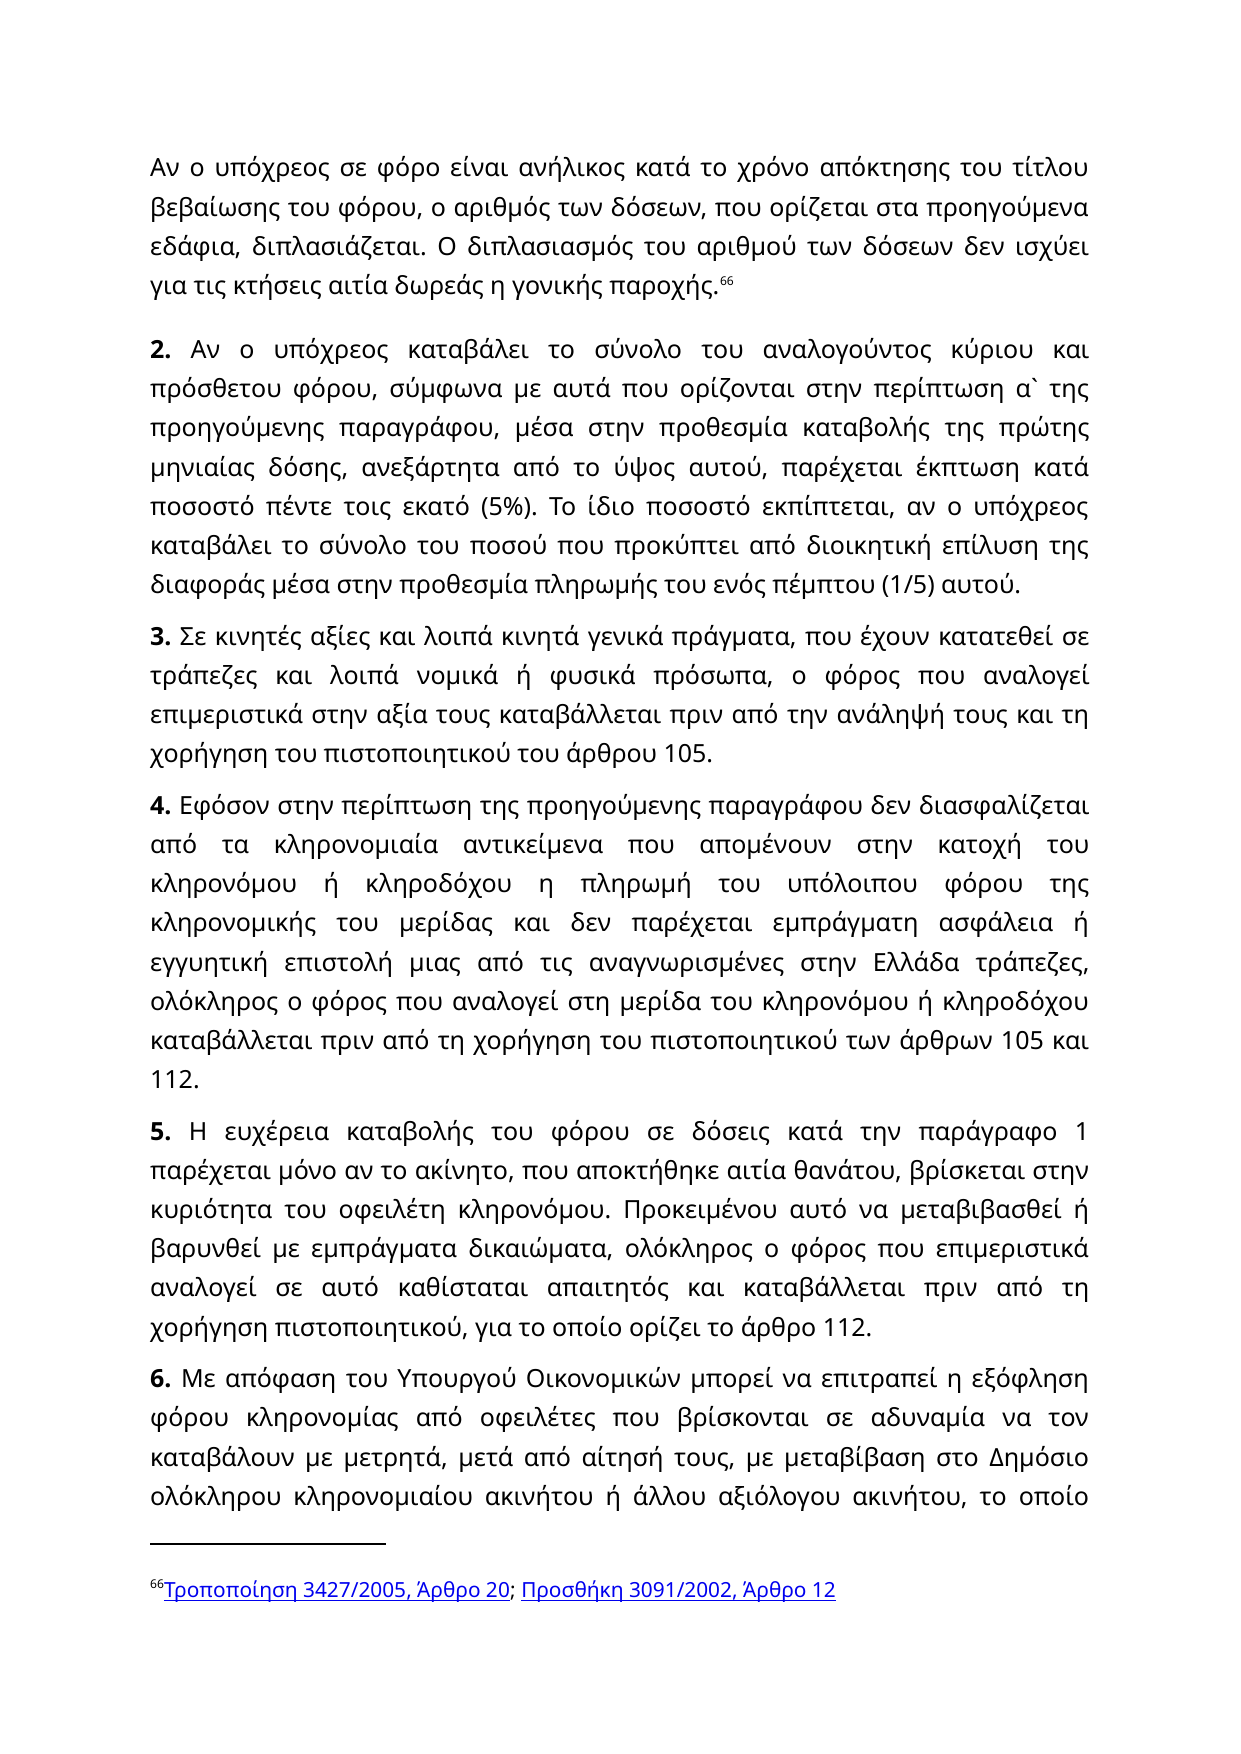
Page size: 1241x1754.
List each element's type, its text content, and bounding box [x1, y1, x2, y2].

text 5. Η ευχέρεια καταβολής του φόρου σε δόσεις κατά την παράγραφο 1 παρέχεται μόνο αν το ακίνητο, που αποκτήθηκε αιτία θανάτου, βρίσκεται στην κυριότητα του οφειλέτη κληρονόμου. Προκειμένου αυτό να μεταβιβασθεί ή βαρυνθεί με εμπράγματα δικαιώματα, ολόκληρος ο φόρος που επιμεριστικά αναλογεί σε αυτό καθίσταται απαιτητός και καταβάλλεται πριν από τη χορήγηση πιστοποιητικού, για το οποίο ορίζει το άρθρο 112. [150, 1113, 1090, 1343]
text 2. Αν ο υπόχρεος καταβάλει το σύνολο του αναλογούντος κύριου και πρόσθετου φόρου, σύμφωνα με αυτά που ορίζονται στην περίπτωση α` της προηγούμενης παραγράφου, μέσα στην προθεσμία καταβολής της πρώτης µηνιαίας δόσης, ανεξάρτητα από το ύψος αυτού, παρέχεται έκπτωση κατά ποσοστό πέντε τοις εκατό (5%). Το ίδιο ποσοστό εκπίπτεται, αν ο υπόχρεος καταβάλει το σύνολο του ποσού που προκύπτει από διοικητική επίλυση της διαφοράς μέσα στην προθεσμία πληρωμής του ενός πέμπτου (1/5) αυτού. [150, 332, 1090, 601]
text Αν ο υπόχρεος σε φόρο είναι ανήλικος κατά το χρόνο απόκτησης του τίτλου βεβαίωσης του φόρου, ο αριθμός των δόσεων, που ορίζεται στα προηγούμενα εδάφια, διπλασιάζεται. Ο διπλασιασμός του αριθμού των δόσεων δεν ισχύει για τις κτήσεις αιτία δωρεάς η γονικής παροχής. [150, 150, 1090, 302]
text 6. Με απόφαση του Υπουργού Οικονομικών μπορεί να επιτραπεί η εξόφληση φόρου κληρονομίας από οφειλέτες που βρίσκονται σε αδυναμία να τον καταβάλουν με μετρητά, μετά από αίτησή τους, με μεταβίβαση στο Δημόσιο ολόκληρου κληρονομιαίου ακινήτου ή άλλου αξιόλογου ακινήτου, το οποίο [150, 1361, 1090, 1512]
text 3. Σε κινητές αξίες και λοιπά κινητά γενικά πράγματα, που έχουν κατατεθεί σε τράπεζες και λοιπά νομικά ή φυσικά πρόσωπα, ο φόρος που αναλογεί επιμεριστικά στην αξία τους καταβάλλεται πριν από την ανάληψή τους και τη χορήγηση του πιστοποιητικού του άρθρου 105. [150, 618, 1090, 770]
text 4. Εφόσον στην περίπτωση της προηγούμενης παραγράφου δεν διασφαλίζεται από τα κληρονομιαία αντικείμενα που απομένουν στην κατοχή του κληρονόμου ή κληροδόχου η πληρωμή του υπόλοιπου φόρου της κληρονομικής του μερίδας και δεν παρέχεται εμπράγματη ασφάλεια ή εγγυητική επιστολή μιας από τις αναγνωρισμένες στην Ελλάδα τράπεζες, ολόκληρος ο φόρος που αναλογεί στη μερίδα του κληρονόμου ή κληροδόχου καταβάλλεται πριν από τη χορήγηση του πιστοποιητικού των άρθρων 105 και 112. [150, 787, 1090, 1096]
text Τροποποίηση 3427/2005, Άρθρο 20; Προσθήκη 3091/2002, Άρθρο 12 [150, 1576, 1090, 1604]
